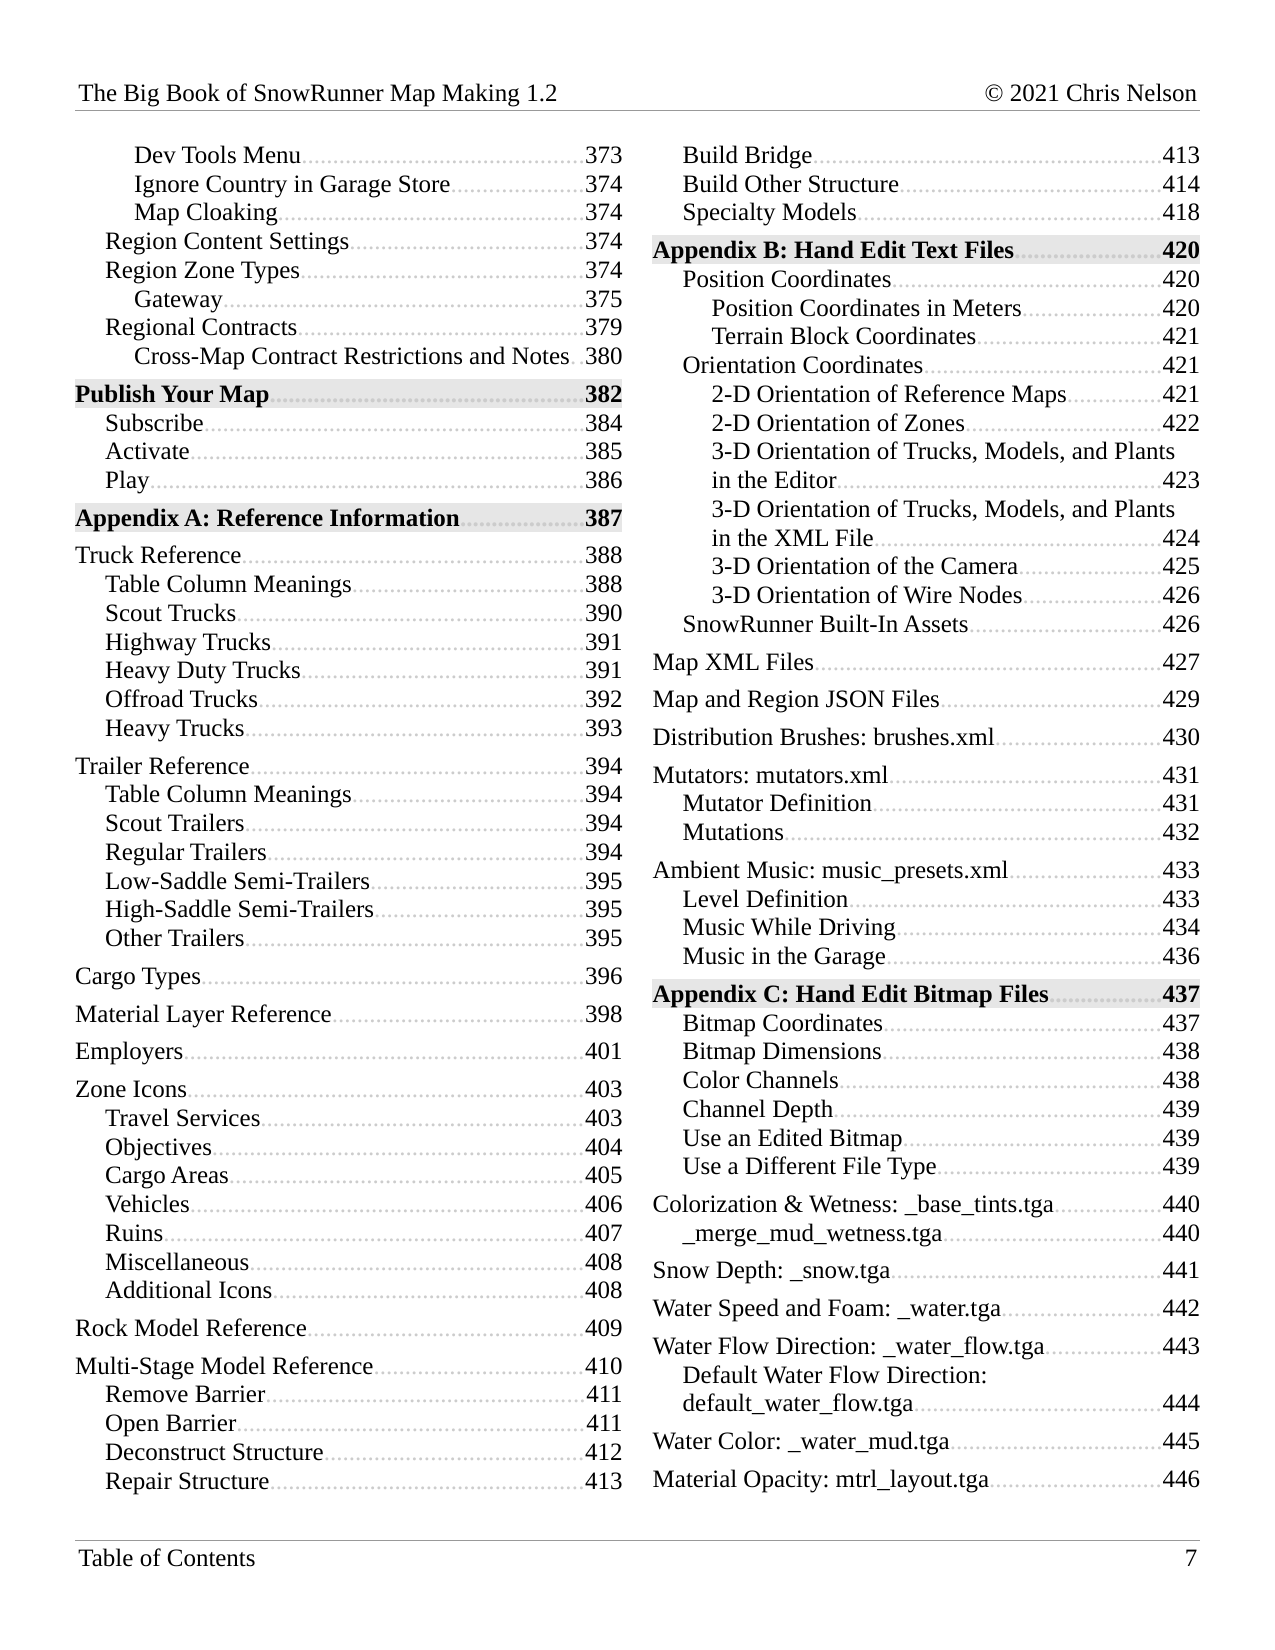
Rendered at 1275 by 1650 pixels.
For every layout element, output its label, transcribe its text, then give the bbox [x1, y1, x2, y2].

text Material Layer Reference 398 [75, 999, 622, 1027]
text Music While Driving 434 [682, 912, 1200, 941]
text Appendix A: Reference Information 387 [75, 503, 622, 532]
text Build Bridge 413 [682, 140, 1200, 169]
text Travel Services 403 [105, 1103, 622, 1132]
text Bitmap Coordinates 437 [682, 1008, 1200, 1036]
text Zone Icons 403 [75, 1074, 622, 1103]
text Terrain Block Coordinates 421 [711, 321, 1200, 350]
text Cargo Areas 405 [105, 1160, 622, 1189]
text 2‑D Orientation of Reference Maps 421 [711, 379, 1200, 408]
text Miscellaneous 408 [105, 1247, 622, 1275]
text 3‑D Orientation of Trucks, Models, and Plants in the XML File 424 [711, 494, 1200, 551]
text Table Column Meanings 394 [105, 779, 622, 808]
text Play 386 [105, 465, 622, 494]
text Dev Tools Menu 373 [134, 140, 622, 169]
text Table Column Meanings 388 [105, 569, 622, 598]
text Remove Barrier 411 [105, 1379, 622, 1408]
text 3‑D Orientation of Wire Nodes 426 [711, 580, 1200, 609]
text Appendix B: Hand Edit Text Files 420 [652, 235, 1200, 264]
text Region Content Settings 374 [105, 226, 622, 255]
text Heavy Duty Trucks 391 [105, 656, 622, 684]
text 2-D Orientation of Zones 422 [711, 408, 1200, 436]
text Mutations 432 [682, 817, 1200, 846]
text Colorization & Wetness: _base_tints.tga 440 [652, 1189, 1200, 1218]
text Map Cloaking 374 [134, 197, 622, 226]
text Material Opacity: mtrl_layout.tga 446 [652, 1464, 1200, 1493]
text Open Barrier 411 [105, 1408, 622, 1437]
text Publish Your Map 382 [75, 379, 622, 408]
text Bitmap Dimensions 438 [682, 1036, 1200, 1065]
text Music in the Garage 436 [682, 941, 1200, 970]
text Specialty Models 418 [682, 197, 1200, 226]
text Ignore Country in Garage Store 374 [134, 169, 622, 197]
text Ruins 407 [105, 1218, 622, 1247]
text Mutators: mutators.xml 431 [652, 760, 1200, 788]
text Default Water Flow Direction: default_water_flow.tga 444 [682, 1360, 1200, 1417]
text Subscribe 384 [105, 408, 622, 436]
text Vehicles 406 [105, 1189, 622, 1218]
text Activate 385 [105, 436, 622, 465]
text Employers 401 [75, 1036, 622, 1065]
text Use a Different File Type 439 [682, 1151, 1200, 1180]
text Water Color: _water_mud.tga 445 [652, 1426, 1200, 1455]
text Rock Model Reference 409 [75, 1313, 622, 1342]
text Region Zone Types 374 [105, 255, 622, 284]
text Heavy Trucks 393 [105, 713, 622, 742]
text 3‑D Orientation of Trucks, Models, and Plants in the Editor 423 [711, 436, 1200, 494]
text Level Definition 433 [682, 884, 1200, 912]
text _merge_mud_wetness.tga 440 [682, 1218, 1200, 1247]
text Water Speed and Foam: _water.tga 442 [652, 1293, 1200, 1322]
text Cargo Types 396 [75, 961, 622, 990]
text SnowRunner Built-In Assets 426 [682, 609, 1200, 638]
text Ambient Music: music_presets.xml 433 [652, 855, 1200, 884]
text Truck Reference 388 [75, 541, 622, 569]
text Highway Trucks 391 [105, 627, 622, 656]
text Snow Depth: _snow.tga 441 [652, 1256, 1200, 1284]
text Position Coordinates 420 [682, 264, 1200, 293]
text Mutator Definition 431 [682, 788, 1200, 817]
text Appendix C: Hand Edit Bitmap Files 437 [652, 979, 1200, 1008]
text 3‑D Orientation of the Camera 425 [711, 551, 1200, 580]
text Multi-Stage Model Reference 410 [75, 1351, 622, 1379]
text Orientation Coordinates 421 [682, 350, 1200, 379]
text Regional Contracts 379 [105, 312, 622, 341]
text Offroad Trucks 392 [105, 684, 622, 713]
text Trailer Reference 394 [75, 751, 622, 779]
text Use an Edited Bitmap 439 [682, 1123, 1200, 1151]
text Deconstruct Structure 412 [105, 1437, 622, 1466]
text Objectives 404 [105, 1132, 622, 1160]
text Map XML Files 427 [652, 647, 1200, 675]
text Additional Icons 408 [105, 1275, 622, 1304]
text Water Flow Direction: _water_flow.tga 443 [652, 1331, 1200, 1360]
text Map and Region JSON Files 429 [652, 684, 1200, 713]
text Scout Trucks 390 [105, 598, 622, 627]
text Regular Trailers 394 [105, 837, 622, 866]
text Channel Depth 439 [682, 1094, 1200, 1123]
text Scout Trailers 394 [105, 808, 622, 837]
text Build Other Structure 414 [682, 169, 1200, 197]
text Cross-Map Contract Restrictions and Notes 380 [134, 341, 622, 370]
text Color Channels 438 [682, 1065, 1200, 1094]
text High-Saddle Semi-Trailers 395 [105, 894, 622, 923]
text Other Trailers 395 [105, 923, 622, 952]
text Position Coordinates in Meters 420 [711, 293, 1200, 321]
text Distribution Brushes: brushes.xml 430 [652, 722, 1200, 751]
text Repair Structure 413 [105, 1466, 622, 1494]
text Low-Saddle Semi-Trailers 395 [105, 866, 622, 894]
text Gateway 375 [134, 284, 622, 312]
